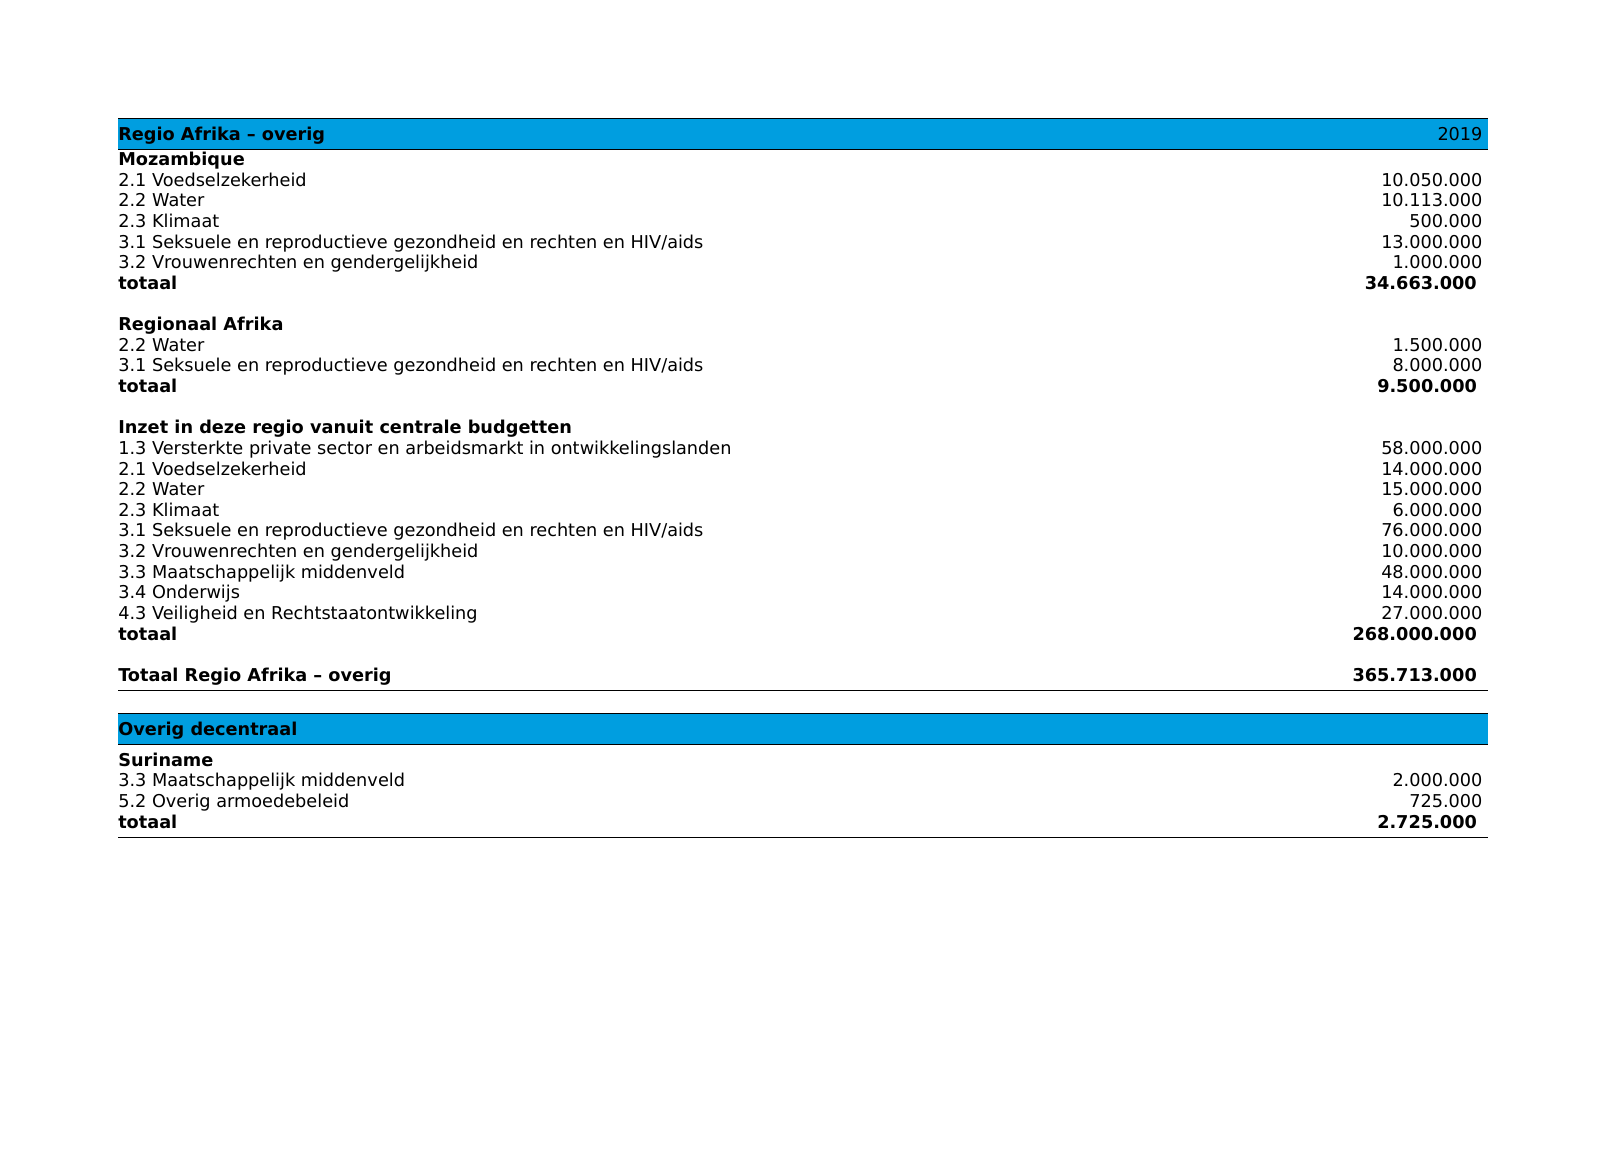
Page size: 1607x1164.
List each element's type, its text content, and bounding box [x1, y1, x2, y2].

table_cell [118, 644, 1214, 665]
table_cell 1.000.000 [1214, 252, 1488, 273]
table_cell totaal [118, 812, 1214, 837]
table_cell 3.1 Seksuele en reproductieve gezondheid en rechten en HIV/aids [118, 520, 1214, 541]
table_cell 268.000.000 [1214, 624, 1488, 644]
table_cell 5.2 Overig armoedebeleid [118, 791, 1214, 812]
table_cell 2.2 Water [118, 335, 1214, 355]
table_cell 3.2 Vrouwenrechten en gendergelijkheid [118, 541, 1214, 562]
table_cell totaal [118, 376, 1214, 397]
table_cell 1.500.000 [1214, 335, 1488, 355]
table_cell 2.1 Voedselzekerheid [118, 459, 1214, 479]
table_cell 10.113.000 [1214, 190, 1488, 211]
table_cell [1214, 314, 1488, 335]
table_cell 14.000.000 [1214, 459, 1488, 479]
table_cell Mozambique [118, 150, 1214, 170]
table_cell 3.1 Seksuele en reproductieve gezondheid en rechten en HIV/aids [118, 355, 1214, 376]
table_cell 2.725.000 [1214, 812, 1488, 837]
table_cell 3.2 Vrouwenrechten en gendergelijkheid [118, 252, 1214, 273]
table_cell 3.3 Maatschappelijk middenveld [118, 562, 1214, 582]
table_header 2019 [1214, 119, 1488, 149]
table_cell 8.000.000 [1214, 355, 1488, 376]
table_cell 34.663.000 [1214, 273, 1488, 293]
table_cell 58.000.000 [1214, 438, 1488, 458]
table_cell 48.000.000 [1214, 562, 1488, 582]
table_cell 2.2 Water [118, 190, 1214, 211]
table_cell [118, 397, 1214, 417]
table_cell 9.500.000 [1214, 376, 1488, 397]
table_cell 15.000.000 [1214, 479, 1488, 500]
table_header Overig decentraal [118, 714, 1214, 744]
table_cell 10.000.000 [1214, 541, 1488, 562]
table_cell [1214, 417, 1488, 438]
table_cell 2.000.000 [1214, 770, 1488, 791]
table_cell 6.000.000 [1214, 500, 1488, 520]
table_header Regio Afrika – overig [118, 119, 1214, 149]
table_cell 2.1 Voedselzekerheid [118, 170, 1214, 190]
table_cell Suriname [118, 745, 1214, 770]
table_cell [1214, 644, 1488, 665]
table_header [1214, 714, 1488, 744]
table_cell [1214, 397, 1488, 417]
table_cell 365.713.000 [1214, 665, 1488, 690]
table_cell 2.2 Water [118, 479, 1214, 500]
table_cell Inzet in deze regio vanuit centrale budgetten [118, 417, 1214, 438]
table_cell Regionaal Afrika [118, 314, 1214, 335]
table_cell 3.1 Seksuele en reproductieve gezondheid en rechten en HIV/aids [118, 232, 1214, 252]
table_cell 3.3 Maatschappelijk middenveld [118, 770, 1214, 791]
table_cell 3.4 Onderwijs [118, 582, 1214, 603]
table_cell [1214, 745, 1488, 770]
table_cell 14.000.000 [1214, 582, 1488, 603]
table_cell Totaal Regio Afrika – overig [118, 665, 1214, 690]
table_cell 13.000.000 [1214, 232, 1488, 252]
table_cell totaal [118, 273, 1214, 293]
table_cell 725.000 [1214, 791, 1488, 812]
table_cell 4.3 Veiligheid en Rechtstaatontwikkeling [118, 603, 1214, 623]
table_cell 1.3 Versterkte private sector en arbeidsmarkt in ontwikkelingslanden [118, 438, 1214, 458]
table_cell [1214, 294, 1488, 314]
table_cell totaal [118, 624, 1214, 644]
table_cell 2.3 Klimaat [118, 211, 1214, 232]
table_cell 2.3 Klimaat [118, 500, 1214, 520]
table_cell [118, 294, 1214, 314]
table_cell 76.000.000 [1214, 520, 1488, 541]
table_cell 10.050.000 [1214, 170, 1488, 190]
table_cell 27.000.000 [1214, 603, 1488, 623]
table_cell 500.000 [1214, 211, 1488, 232]
table_cell [1214, 150, 1488, 170]
